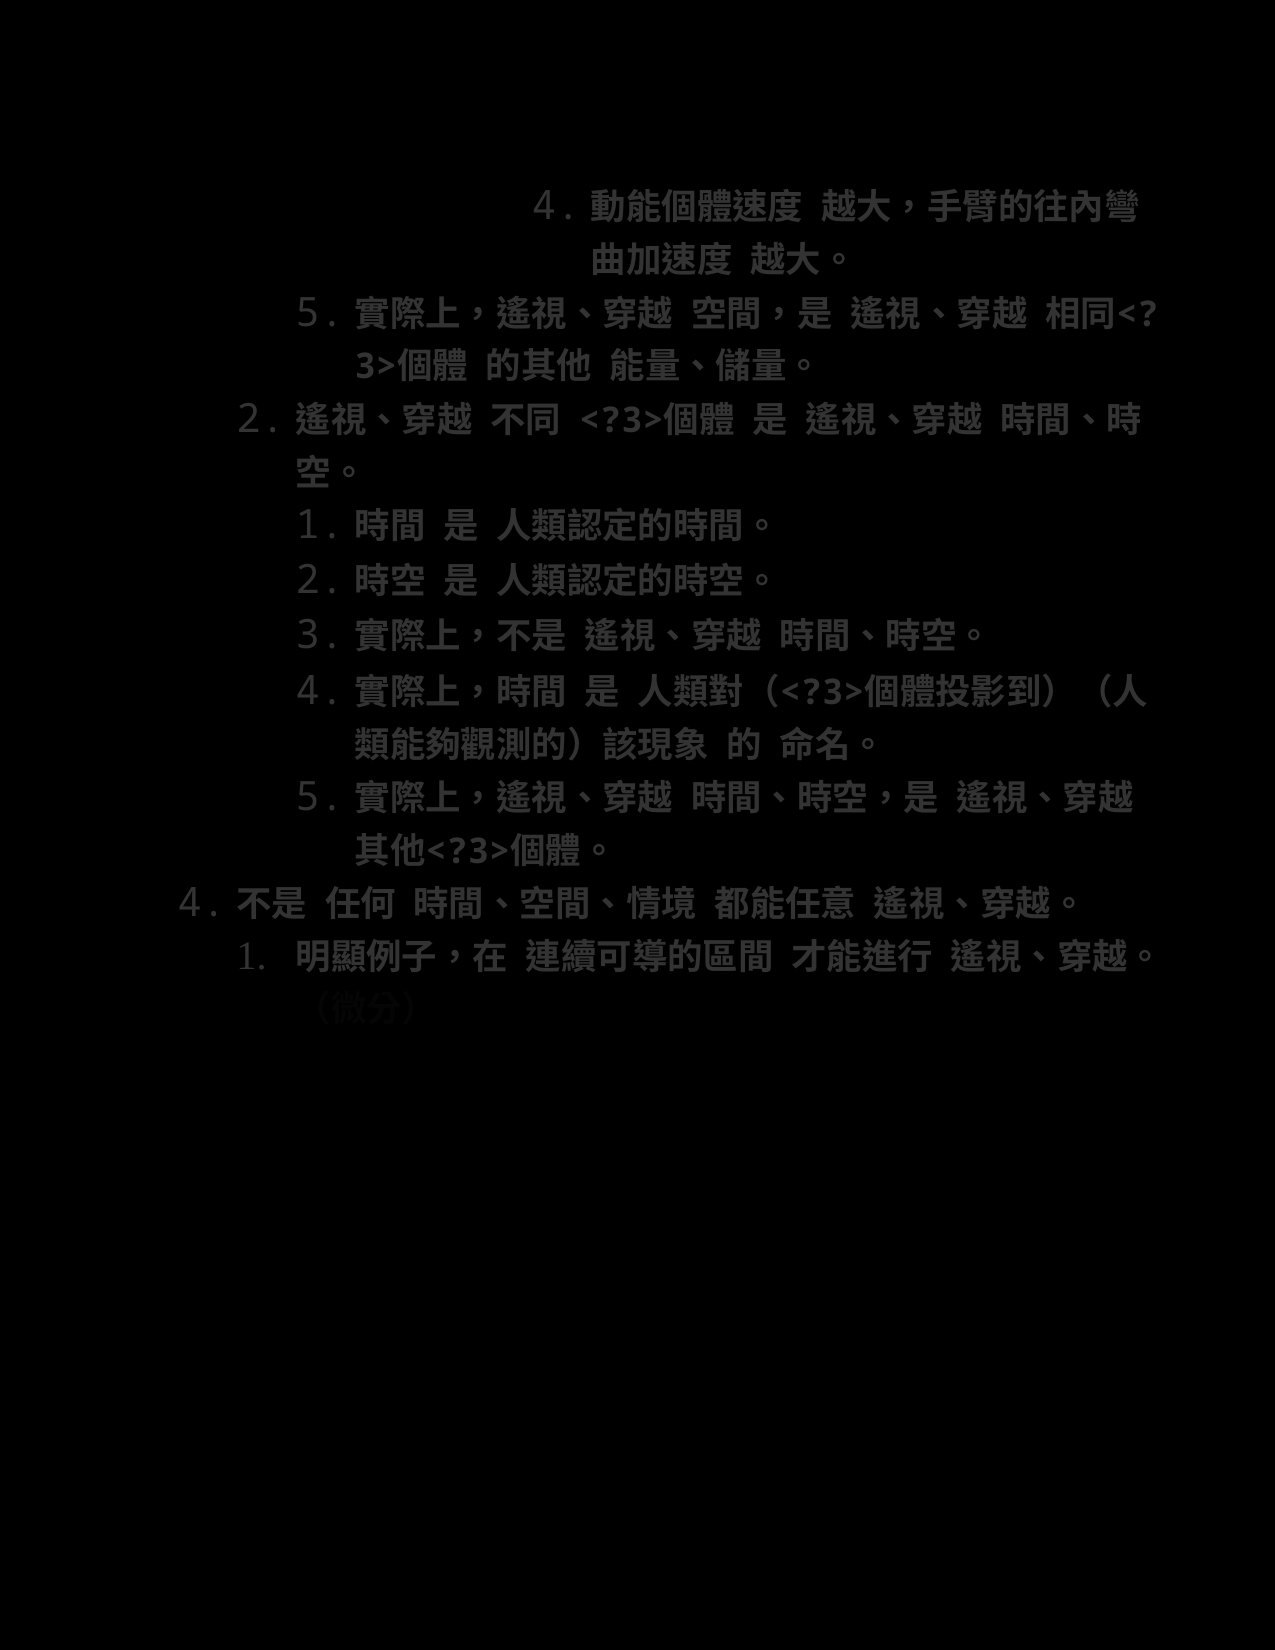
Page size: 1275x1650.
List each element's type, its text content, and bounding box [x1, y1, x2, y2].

list 實際上，時間 是 人類對（<?3>個體投影到）（人類能夠觀測的）該現象 的 命名。 [295, 661, 1157, 767]
list 時空 是 人類認定的時空。 [295, 551, 1157, 606]
list 動能個體速度 越大，手臂的往內彎曲加速度 越大。 [532, 176, 1157, 283]
list 明顯例子，在 連續可導的區間 才能進行 遙視、穿越。（微分） [236, 929, 1157, 1031]
list 遙視、穿越 不同 <?3>個體 是 遙視、穿越 時間、時空。 [236, 389, 1157, 496]
list 實際上，遙視、穿越 時間、時空，是 遙視、穿越 其他<?3>個體。 [295, 767, 1157, 874]
list 時間 是 人類認定的時間。 [295, 496, 1157, 551]
list 實際上，遙視、穿越 空間，是 遙視、穿越 相同<?3>個體 的其他 能量、儲量。 [295, 283, 1157, 389]
list 不是 任何 時間、空間、情境 都能任意 遙視、穿越。 [177, 874, 1157, 929]
list 實際上，不是 遙視、穿越 時間、時空。 [295, 606, 1157, 661]
